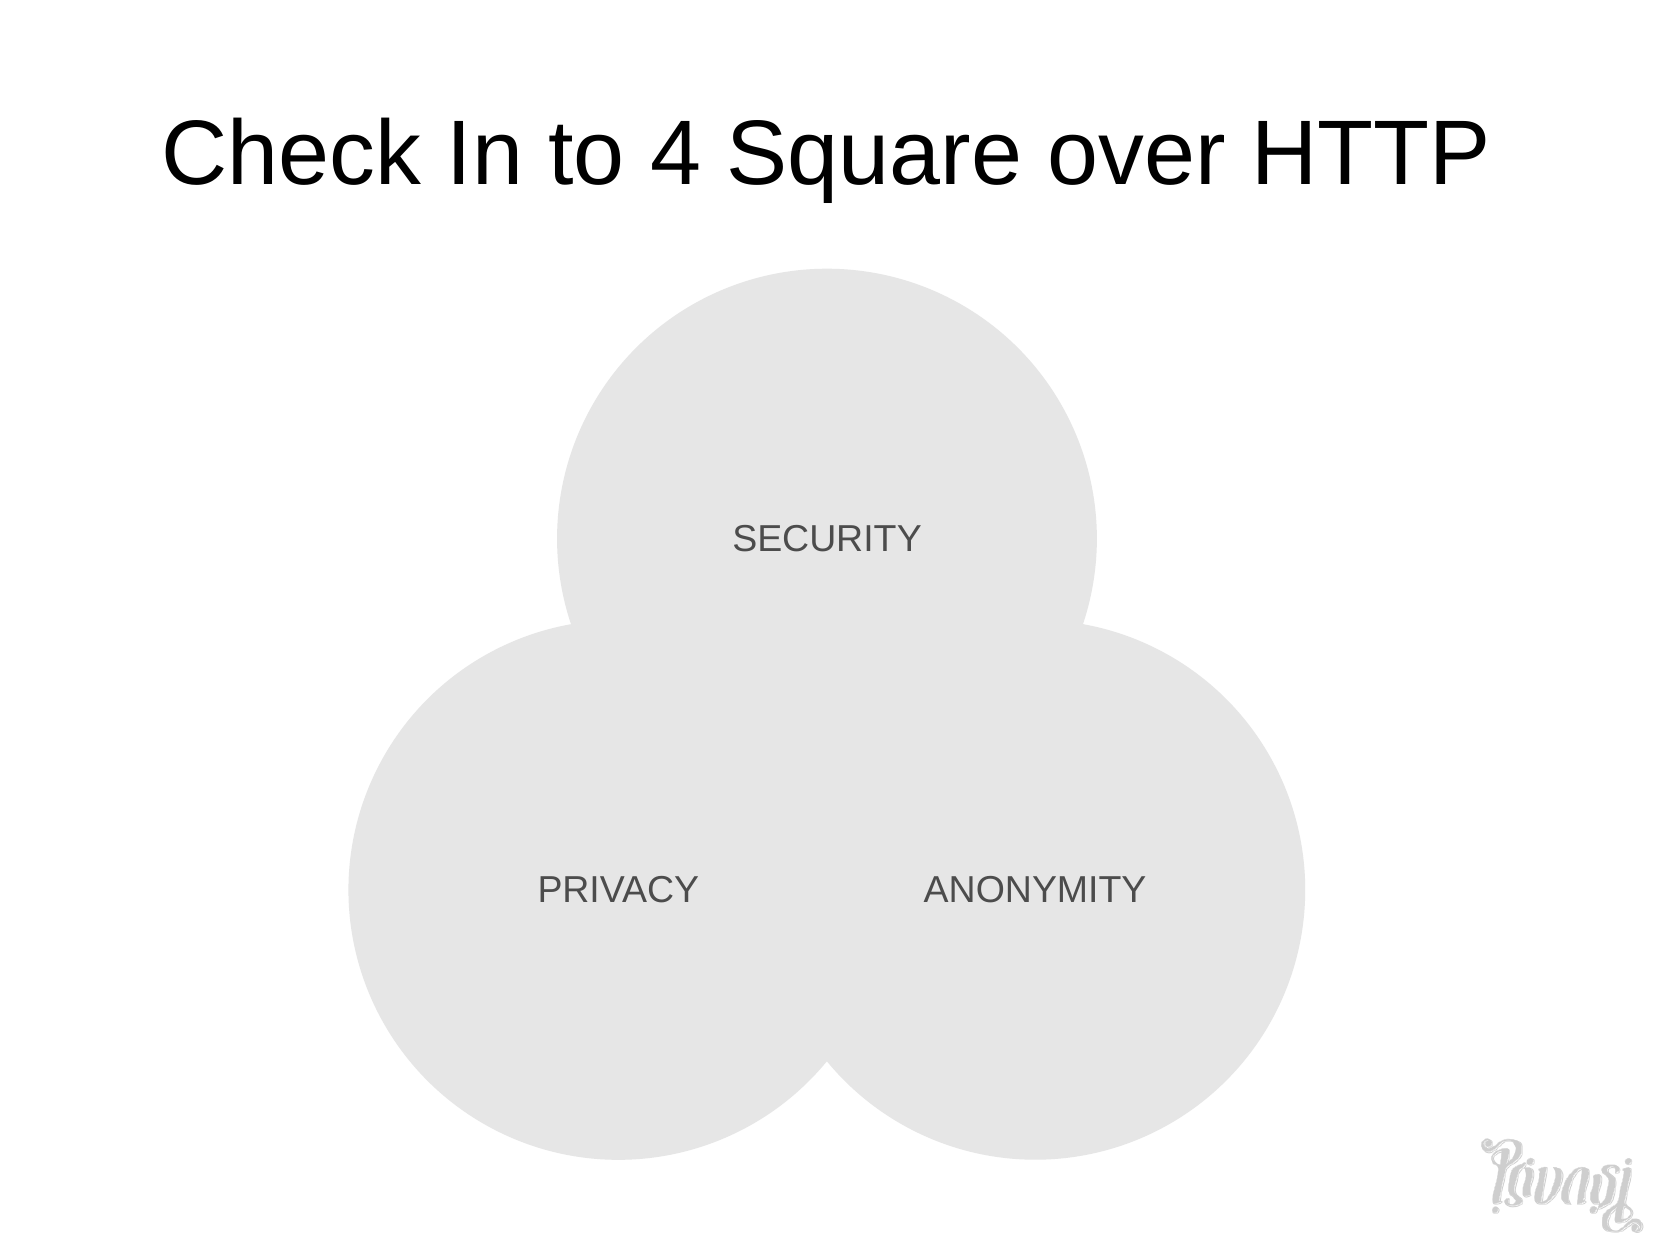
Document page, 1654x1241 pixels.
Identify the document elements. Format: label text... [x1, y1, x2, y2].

title Check In to 4 Square over HTTP [82, 49, 1571, 257]
text_box PRIVACY [351, 622, 886, 1157]
text_box ANONYMITY [827, 626, 1303, 1157]
text_box SECURITY [560, 271, 1094, 802]
